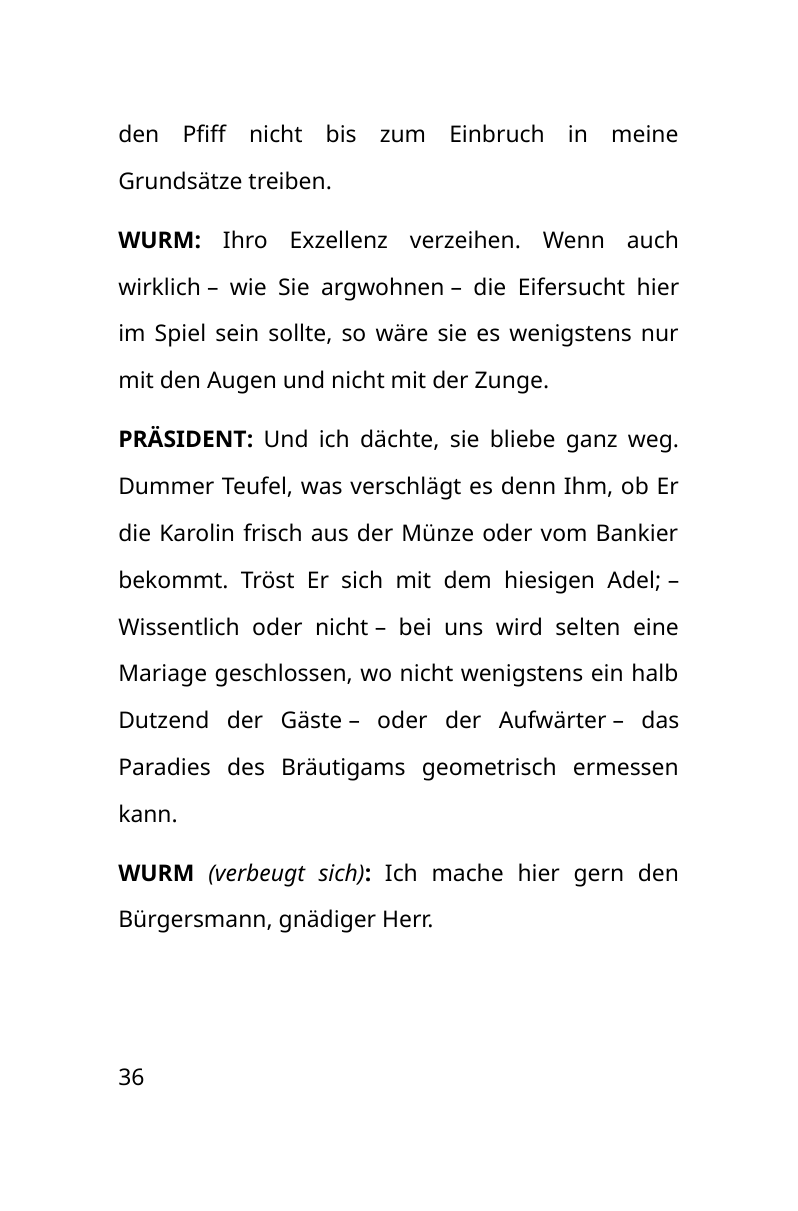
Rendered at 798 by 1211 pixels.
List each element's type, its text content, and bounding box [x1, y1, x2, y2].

text den Pfiff nicht bis zum Einbruch in meine Grundsätze treiben. [118, 118, 679, 196]
text WURM: Ihro Exzellenz verzeihen. Wenn auch wirklich – wie Sie argwohnen – die Eifersucht hier im Spiel sein sollte, so wäre sie es wenigstens nur mit den Augen und nicht mit der Zunge. [118, 224, 679, 396]
text WURM (verbeugt sich): Ich mache hier gern den Bürgersmann, gnädiger Herr. [118, 857, 679, 935]
text PRÄSIDENT: Und ich dächte, sie bliebe ganz weg. Dummer Teufel, was verschlägt es denn Ihm, ob Er die Karolin frisch aus der Münze oder vom Bankier bekommt. Tröst Er sich mit dem hiesigen Adel; – Wissentlich oder nicht – bei uns wird selten eine Mariage geschlossen, wo nicht wenigstens ein halb Dutzend der Gäste – oder der Aufwärter – das Paradies des Bräutigams geometrisch ermessen kann. [118, 423, 679, 829]
